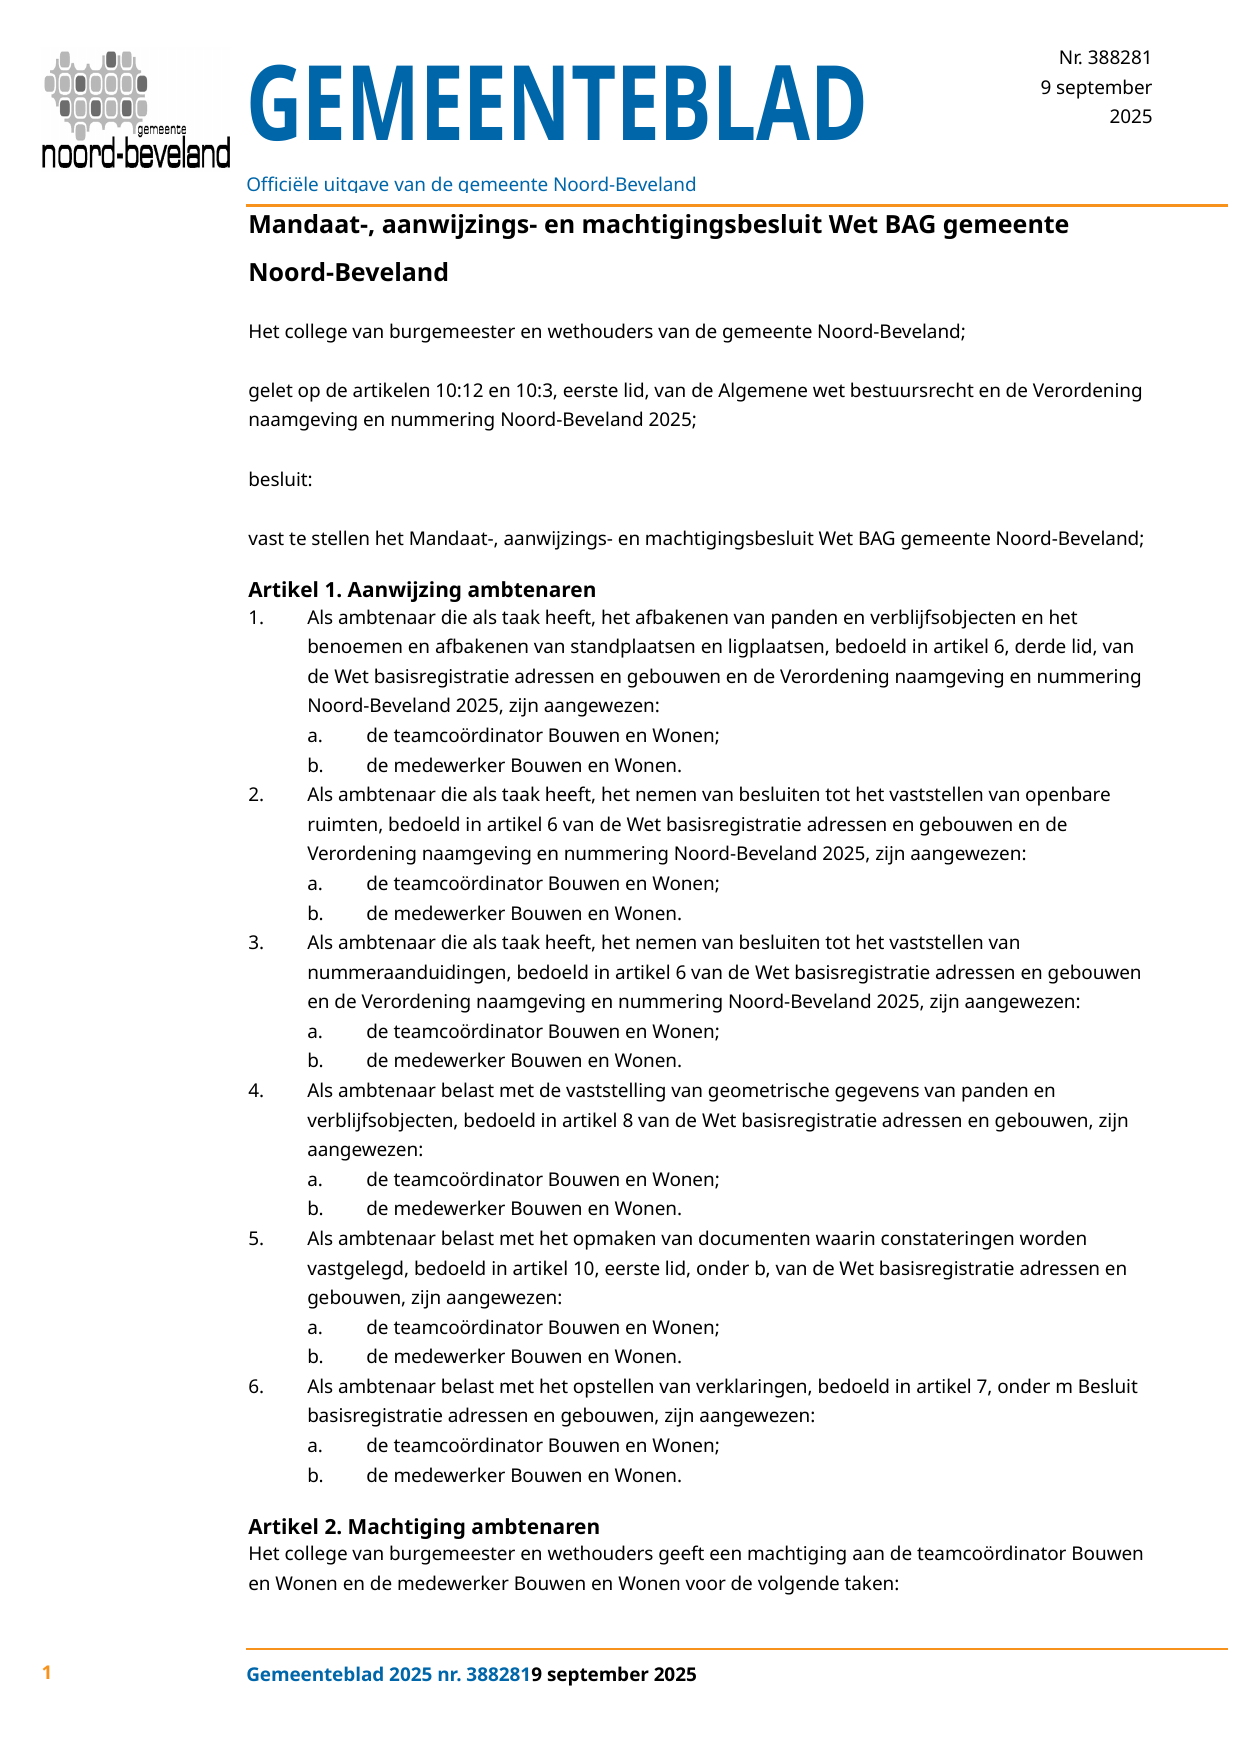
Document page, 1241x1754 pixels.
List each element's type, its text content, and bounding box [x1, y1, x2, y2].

text Het college van burgemeester en wethouders van de gemeente Noord-Beveland; [248, 318, 1152, 344]
list Als ambtenaar belast met het opmaken van documenten waarin constateringen worden vastgelegd, bedoeld in artikel 10, eerste lid, onder b, van de Wet basisregistratie adressen en gebouwen, zijn aangewezen: [248, 1225, 1152, 1310]
text Het college van burgemeester en wethouders geeft een machtiging aan de teamcoördinator Bouwen en Wonen en de medewerker Bouwen en Wonen voor de volgende taken: [248, 1541, 1152, 1596]
list de teamcoördinator Bouwen en Wonen; [307, 1166, 1152, 1192]
list Als ambtenaar die als taak heeft, het nemen van besluiten tot het vaststellen van nummeraanduidingen, bedoeld in artikel 6 van de Wet basisregistratie adressen en gebouwen en de Verordening naamgeving en nummering Noord-Beveland 2025, zijn aangewezen: [248, 929, 1152, 1014]
list Als ambtenaar die als taak heeft, het nemen van besluiten tot het vaststellen van openbare ruimten, bedoeld in artikel 6 van de Wet basisregistratie adressen en gebouwen en de Verordening naamgeving en nummering Noord-Beveland 2025, zijn aangewezen: [248, 781, 1152, 866]
list de medewerker Bouwen en Wonen. [307, 900, 1152, 925]
text Artikel 1. Aanwijzing ambtenaren [248, 575, 1152, 604]
list de teamcoördinator Bouwen en Wonen; [307, 722, 1152, 748]
list de teamcoördinator Bouwen en Wonen; [307, 1432, 1152, 1458]
text besluit: [248, 466, 1152, 492]
text vast te stellen het Mandaat-, aanwijzings- en machtigingsbesluit Wet BAG gemeente Noord-Beveland; [248, 525, 1152, 551]
list Als ambtenaar belast met de vaststelling van geometrische gegevens van panden en verblijfsobjecten, bedoeld in artikel 8 van de Wet basisregistratie adressen en gebouwen, zijn aangewezen: [248, 1077, 1152, 1162]
list de medewerker Bouwen en Wonen. [307, 1196, 1152, 1221]
text Mandaat-, aanwijzings- en machtigingsbesluit Wet BAG gemeente Noord-Beveland [248, 207, 1152, 288]
list de medewerker Bouwen en Wonen. [307, 1462, 1152, 1487]
list de medewerker Bouwen en Wonen. [307, 752, 1152, 777]
list de medewerker Bouwen en Wonen. [307, 1048, 1152, 1073]
list de teamcoördinator Bouwen en Wonen; [307, 1018, 1152, 1044]
list de teamcoördinator Bouwen en Wonen; [307, 870, 1152, 896]
list de teamcoördinator Bouwen en Wonen; [307, 1314, 1152, 1339]
list de medewerker Bouwen en Wonen. [307, 1343, 1152, 1369]
text gelet op de artikelen 10:12 en 10:3, eerste lid, van de Algemene wet bestuursrecht en de Verordening naamgeving en nummering Noord-Beveland 2025; [248, 377, 1152, 432]
text Artikel 2. Machtiging ambtenaren [248, 1512, 1152, 1541]
list Als ambtenaar die als taak heeft, het afbakenen van panden en verblijfsobjecten en het benoemen en afbakenen van standplaatsen en ligplaatsen, bedoeld in artikel 6, derde lid, van de Wet basisregistratie adressen en gebouwen en de Verordening naamgeving en nummering Noord-Beveland 2025, zijn aangewezen: [248, 604, 1152, 718]
list Als ambtenaar belast met het opstellen van verklaringen, bedoeld in artikel 7, onder m Besluit basisregistratie adressen en gebouwen, zijn aangewezen: [248, 1373, 1152, 1428]
picture [41, 47, 231, 172]
